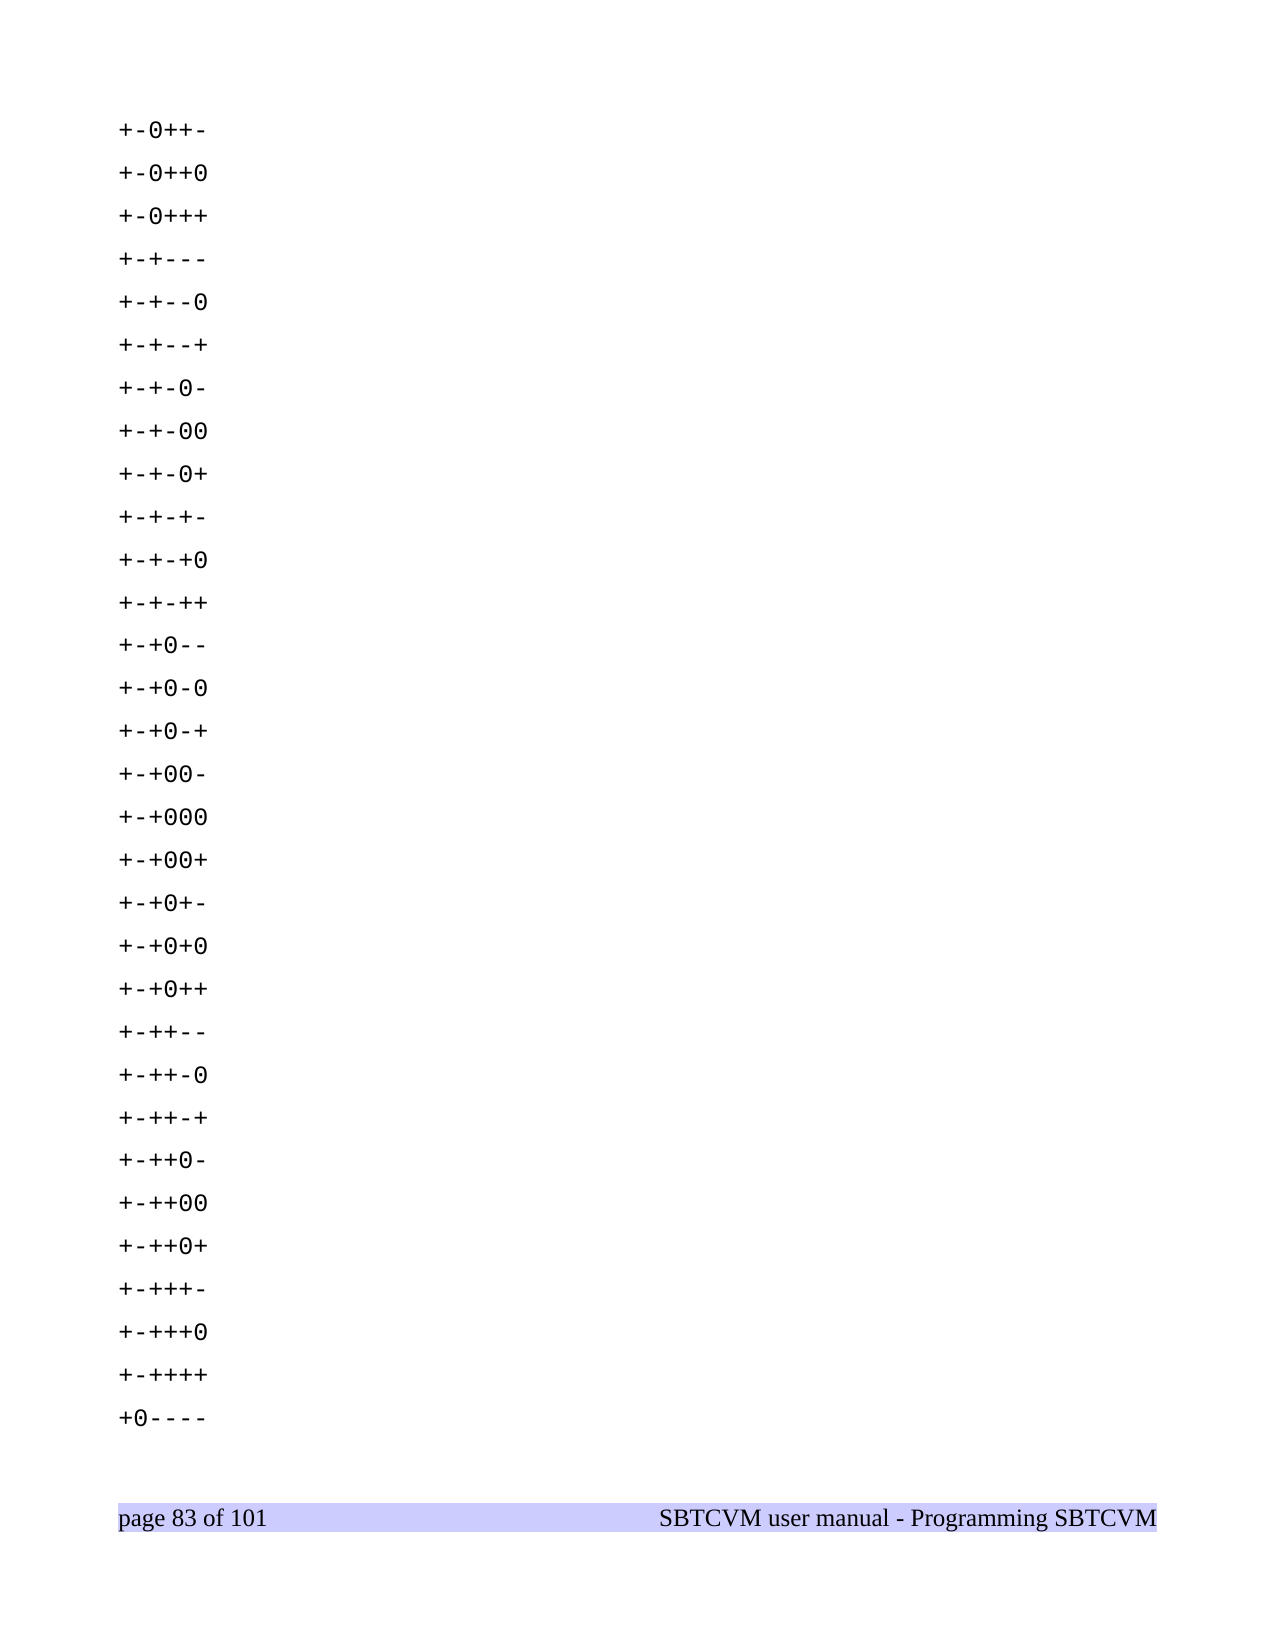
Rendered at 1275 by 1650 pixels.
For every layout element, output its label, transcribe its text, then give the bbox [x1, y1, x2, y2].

text +-++00 [118, 1191, 1157, 1219]
text +-++0+ [118, 1234, 1157, 1262]
text +-+++- [118, 1277, 1157, 1305]
text +-+++0 [118, 1320, 1157, 1348]
text +-++-- [118, 1019, 1157, 1048]
text +-+0-+ [118, 719, 1157, 747]
text +-+--- [118, 247, 1157, 275]
text +-0+++ [118, 204, 1157, 232]
text +-+--0 [118, 290, 1157, 318]
text +-+0++ [118, 976, 1157, 1005]
text +-+0-0 [118, 676, 1157, 704]
text +-+0+0 [118, 933, 1157, 962]
text +-+-0- [118, 376, 1157, 404]
text +-+0-- [118, 633, 1157, 661]
text +-+-0+ [118, 461, 1157, 490]
text +-++-+ [118, 1105, 1157, 1133]
text +-++-0 [118, 1062, 1157, 1091]
text +-+000 [118, 805, 1157, 833]
text +-++0- [118, 1148, 1157, 1176]
text +-0++- [118, 118, 1157, 146]
text +-+-+- [118, 504, 1157, 533]
text +-0++0 [118, 161, 1157, 189]
text +-+-++ [118, 590, 1157, 618]
text +0---- [118, 1406, 1157, 1434]
text +-+-+0 [118, 547, 1157, 576]
text +-++++ [118, 1363, 1157, 1391]
text +-+-00 [118, 418, 1157, 447]
text +-+00- [118, 762, 1157, 790]
text +-+00+ [118, 848, 1157, 876]
text +-+--+ [118, 333, 1157, 361]
text +-+0+- [118, 891, 1157, 919]
